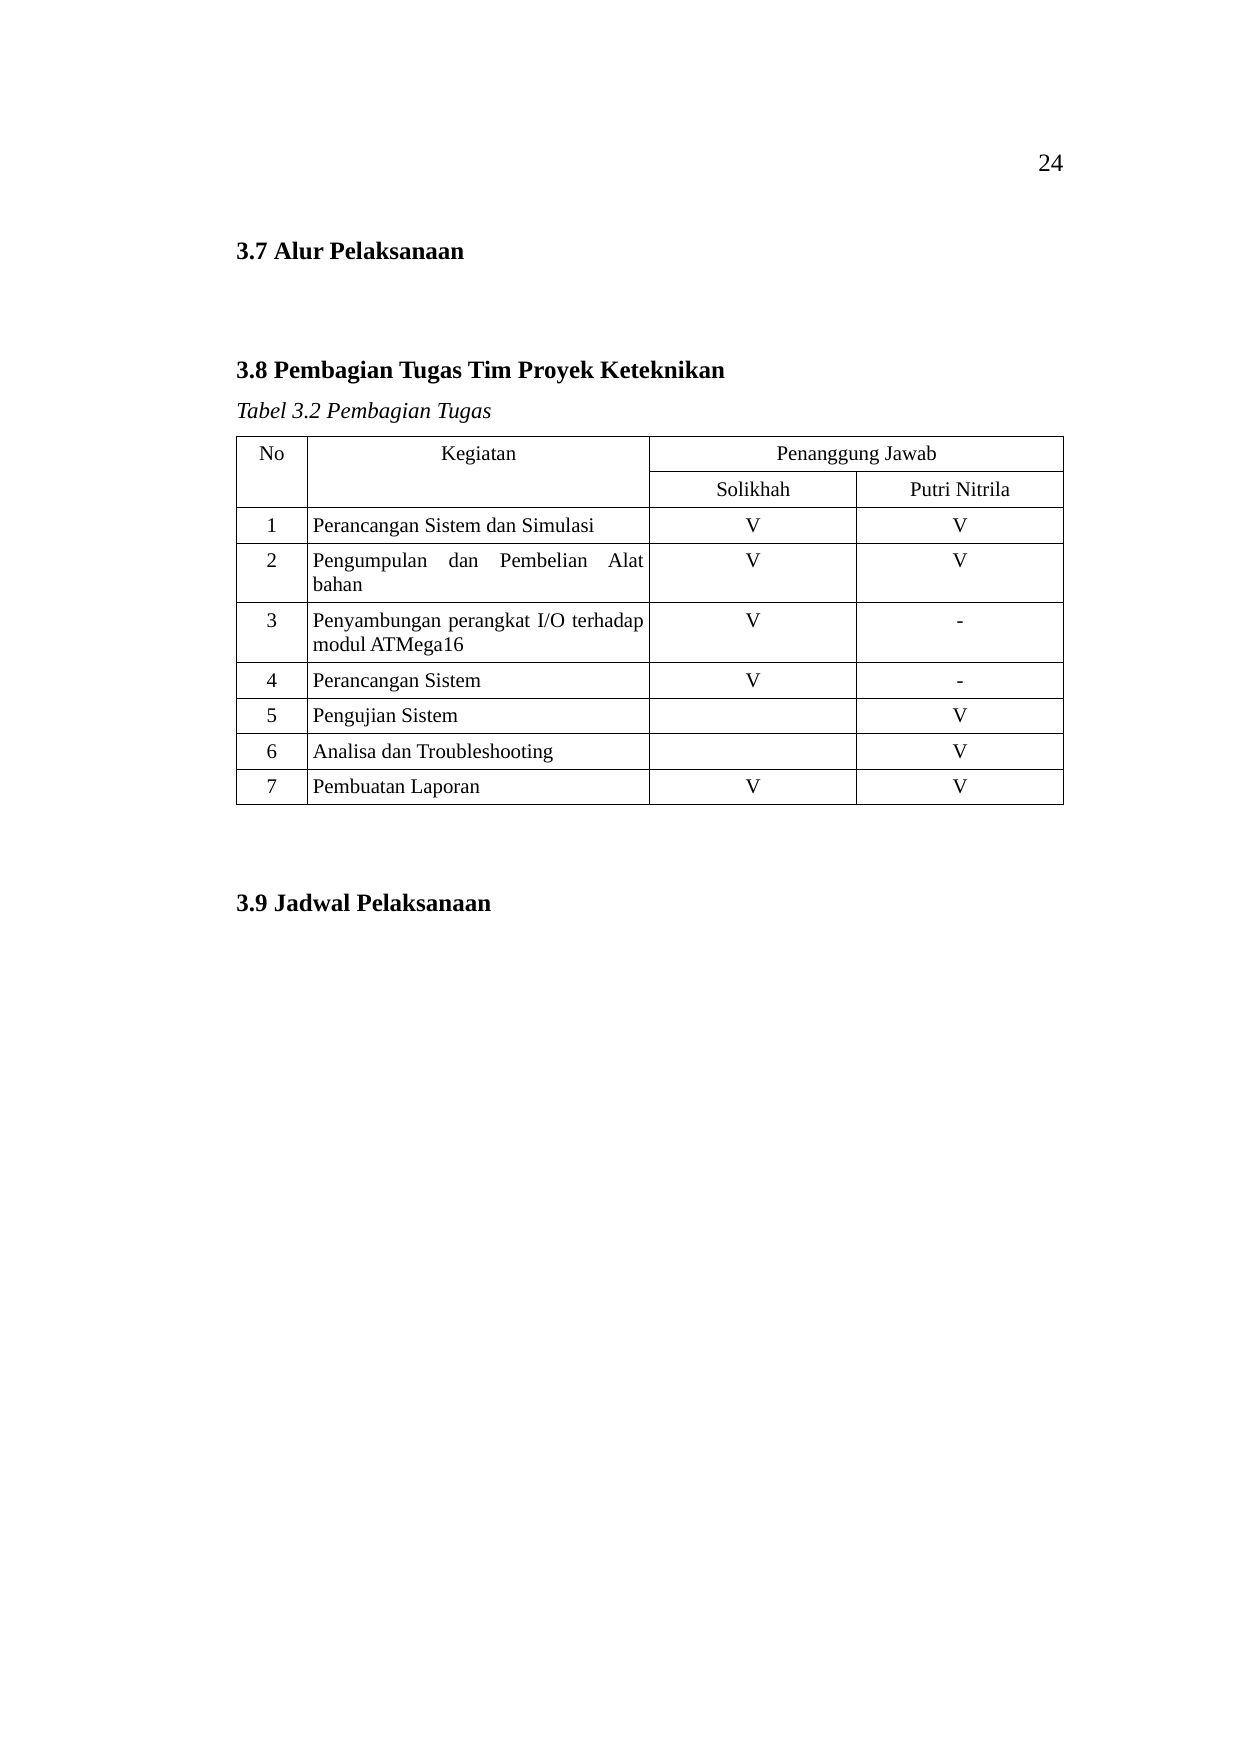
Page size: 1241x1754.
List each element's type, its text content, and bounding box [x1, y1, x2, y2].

table_cell V [857, 508, 1063, 542]
text Tabel 3.2 Pembagian Tugas [236, 397, 1063, 423]
table_cell V [650, 603, 856, 662]
table_cell V [857, 770, 1063, 804]
table_cell V [650, 770, 856, 804]
table_cell Pembuatan Laporan [308, 770, 649, 804]
table_cell [650, 699, 856, 733]
table_cell V [650, 663, 856, 697]
table_cell 5 [237, 699, 307, 733]
table_cell V [857, 699, 1063, 733]
table_cell - [857, 603, 1063, 662]
table_cell Penyambungan perangkat I/O terhadap modul ATMega16 [308, 603, 649, 662]
table_cell 3 [237, 603, 307, 662]
table_cell Perancangan Sistem [308, 663, 649, 697]
table_cell Pengumpulan dan Pembelian Alat bahan [308, 544, 649, 602]
table_cell Pengujian Sistem [308, 699, 649, 733]
table_header Kegiatan [308, 437, 649, 507]
table_cell Analisa dan Troubleshooting [308, 734, 649, 769]
subtitle Alur Pelaksanaan [236, 236, 1063, 265]
subtitle Jadwal Pelaksanaan [236, 888, 1063, 917]
table_header Penanggung Jawab [650, 437, 1063, 471]
subtitle Pembagian Tugas Tim Proyek Keteknikan [236, 355, 1063, 384]
table_cell Perancangan Sistem dan Simulasi [308, 508, 649, 542]
table_cell 1 [237, 508, 307, 542]
table_cell [650, 734, 856, 769]
table_cell - [857, 663, 1063, 697]
table_cell Putri Nitrila [857, 472, 1063, 507]
table_cell 6 [237, 734, 307, 769]
table_header No [237, 437, 307, 507]
table_cell 7 [237, 770, 307, 804]
table_cell 2 [237, 544, 307, 602]
table_cell V [857, 734, 1063, 769]
table_cell V [650, 544, 856, 602]
table_cell Solikhah [650, 472, 856, 507]
table_cell 4 [237, 663, 307, 697]
table_cell V [857, 544, 1063, 602]
table_cell V [650, 508, 856, 542]
